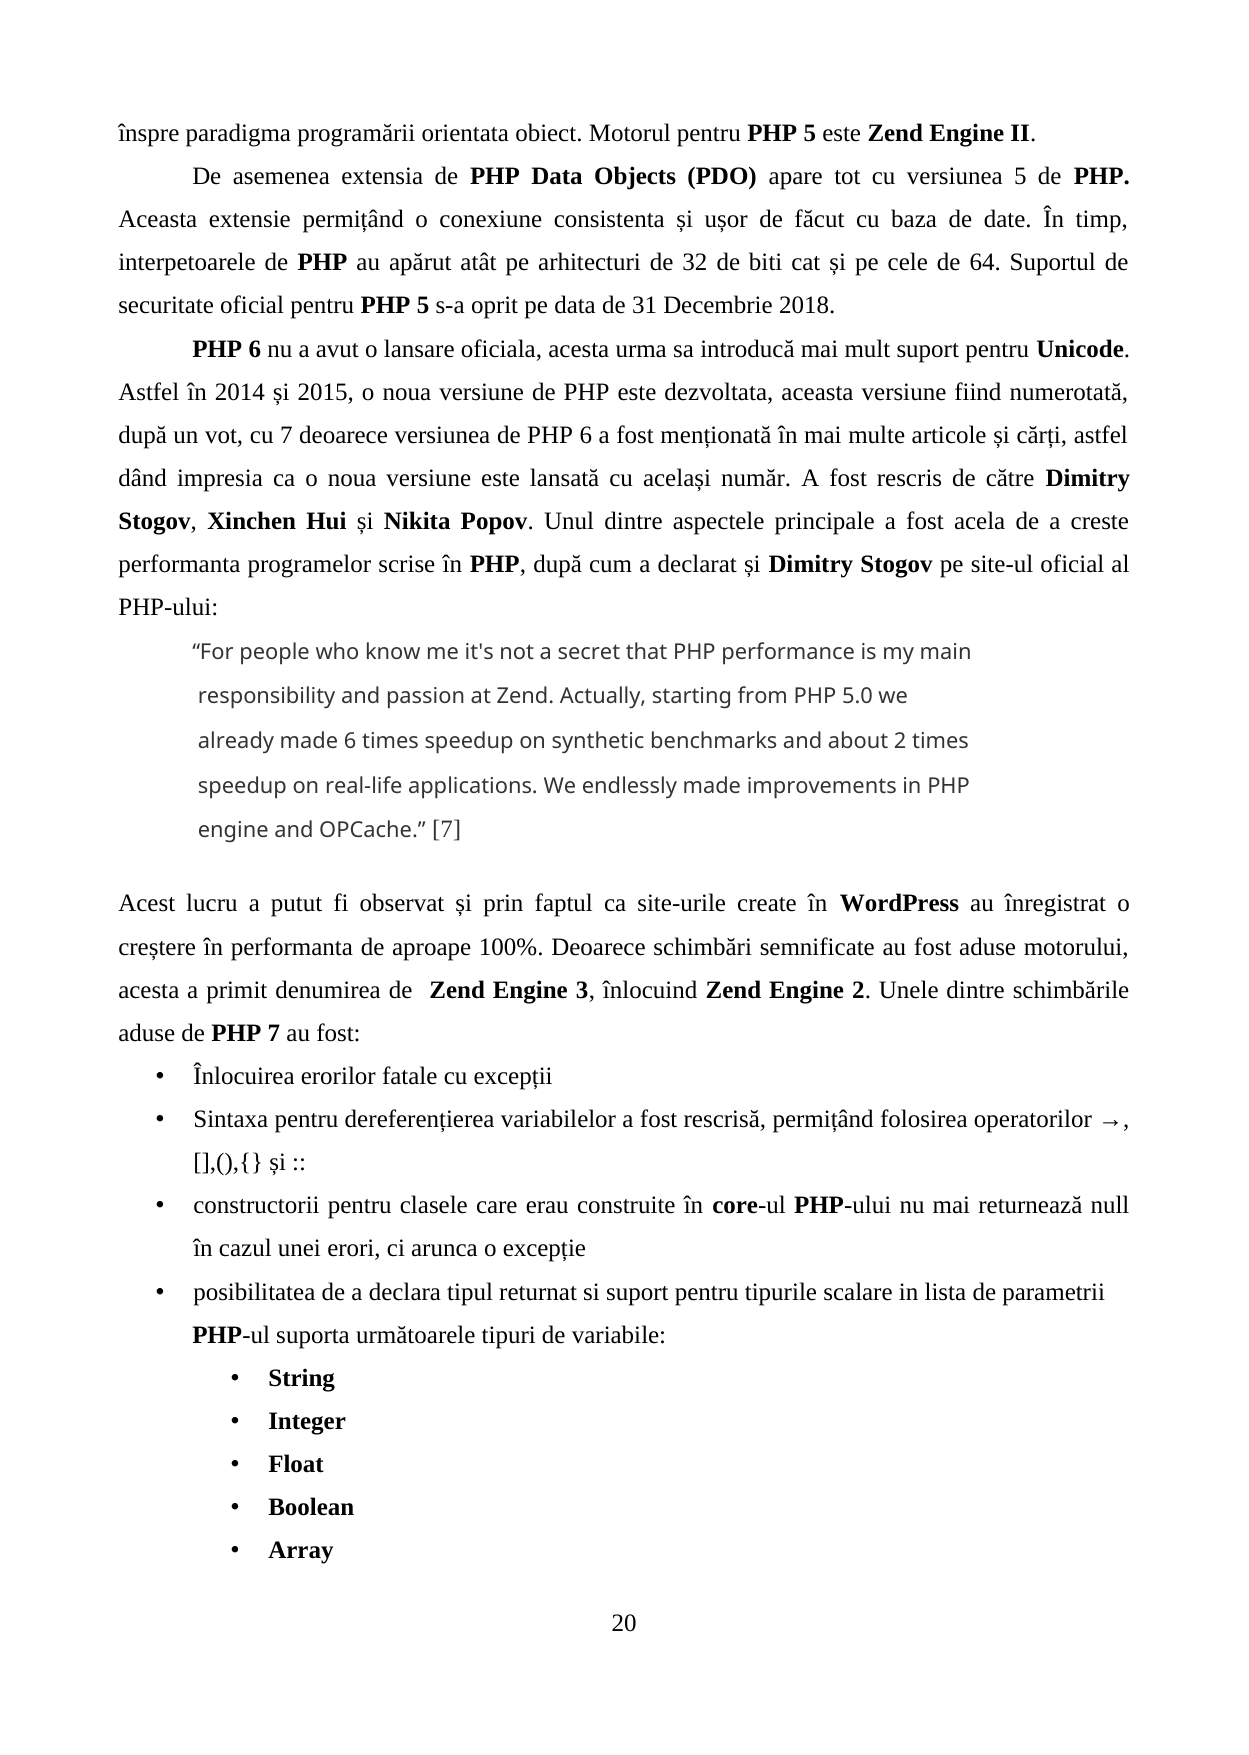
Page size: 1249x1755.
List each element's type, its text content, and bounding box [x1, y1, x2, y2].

text PHP 6 nu a avut o lansare oficiala, acesta urma sa introducă mai mult suport pentru Unicode. Astfel în 2014 și 2015, o noua versiune de PHP este dezvoltata, aceasta versiune fiind numerotată, după un vot, cu 7 deoarece versiunea de PHP 6 a fost menționată în mai multe articole și cărți, astfel dând impresia ca o noua versiune este lansată cu același număr. A fost rescris de către Dimitry Stogov, Xinchen Hui și Nikita Popov. Unul dintre aspectele principale a fost acela de a creste performanta programelor scrise în PHP, după cum a declarat și Dimitry Stogov pe site-ul oficial al PHP-ului: [118, 334, 1130, 621]
list Float [231, 1449, 1130, 1478]
list Array [231, 1535, 1130, 1564]
text Acest lucru a putut fi observat și prin faptul ca site-urile create în WordPress au înregistrat o creștere în performanta de aproape 100%. Deoarece schimbări semnificate au fost aduse motorului, acesta a primit denumirea de Zend Engine 3, înlocuind Zend Engine 2. Unele dintre schimbările aduse de PHP 7 au fost: [118, 888, 1130, 1047]
text PHP-ul suporta următoarele tipuri de variabile: [118, 1320, 1130, 1348]
text “For people who know me it's not a secret that PHP performance is my main [192, 636, 1130, 665]
text De asemenea extensia de PHP Data Objects (PDO) apare tot cu versiunea 5 de PHP. Aceasta extensie permițând o conexiune consistenta și ușor de făcut cu baza de date. În timp, interpetoarele de PHP au apărut atât pe arhitecturi de 32 de biti cat și pe cele de 64. Suportul de securitate oficial pentru PHP 5 s-a oprit pe data de 31 Decembrie 2018. [118, 161, 1130, 319]
list Integer [231, 1406, 1130, 1435]
list String [231, 1363, 1130, 1392]
text engine and OPCache.” [7] [192, 814, 1130, 844]
list constructorii pentru clasele care erau construite în core-ul PHP-ului nu mai returnează null în cazul unei erori, ci arunca o excepție [156, 1190, 1130, 1262]
list posibilitatea de a declara tipul returnat si suport pentru tipurile scalare in lista de parametrii [156, 1277, 1130, 1305]
list Înlocuirea erorilor fatale cu excepții [156, 1061, 1130, 1090]
text already made 6 times speedup on synthetic benchmarks and about 2 times [192, 725, 1130, 755]
text speedup on real-life applications. We endlessly made improvements in PHP [192, 770, 1130, 799]
text înspre paradigma programării orientata obiect. Motorul pentru PHP 5 este Zend Engine II. [118, 118, 1130, 147]
text responsibility and passion at Zend. Actually, starting from PHP 5.0 we [192, 680, 1130, 710]
list Sintaxa pentru dereferențierea variabilelor a fost rescrisă, permițând folosirea operatorilor →,[],(),{} și :: [156, 1104, 1130, 1176]
list Boolean [231, 1492, 1130, 1521]
